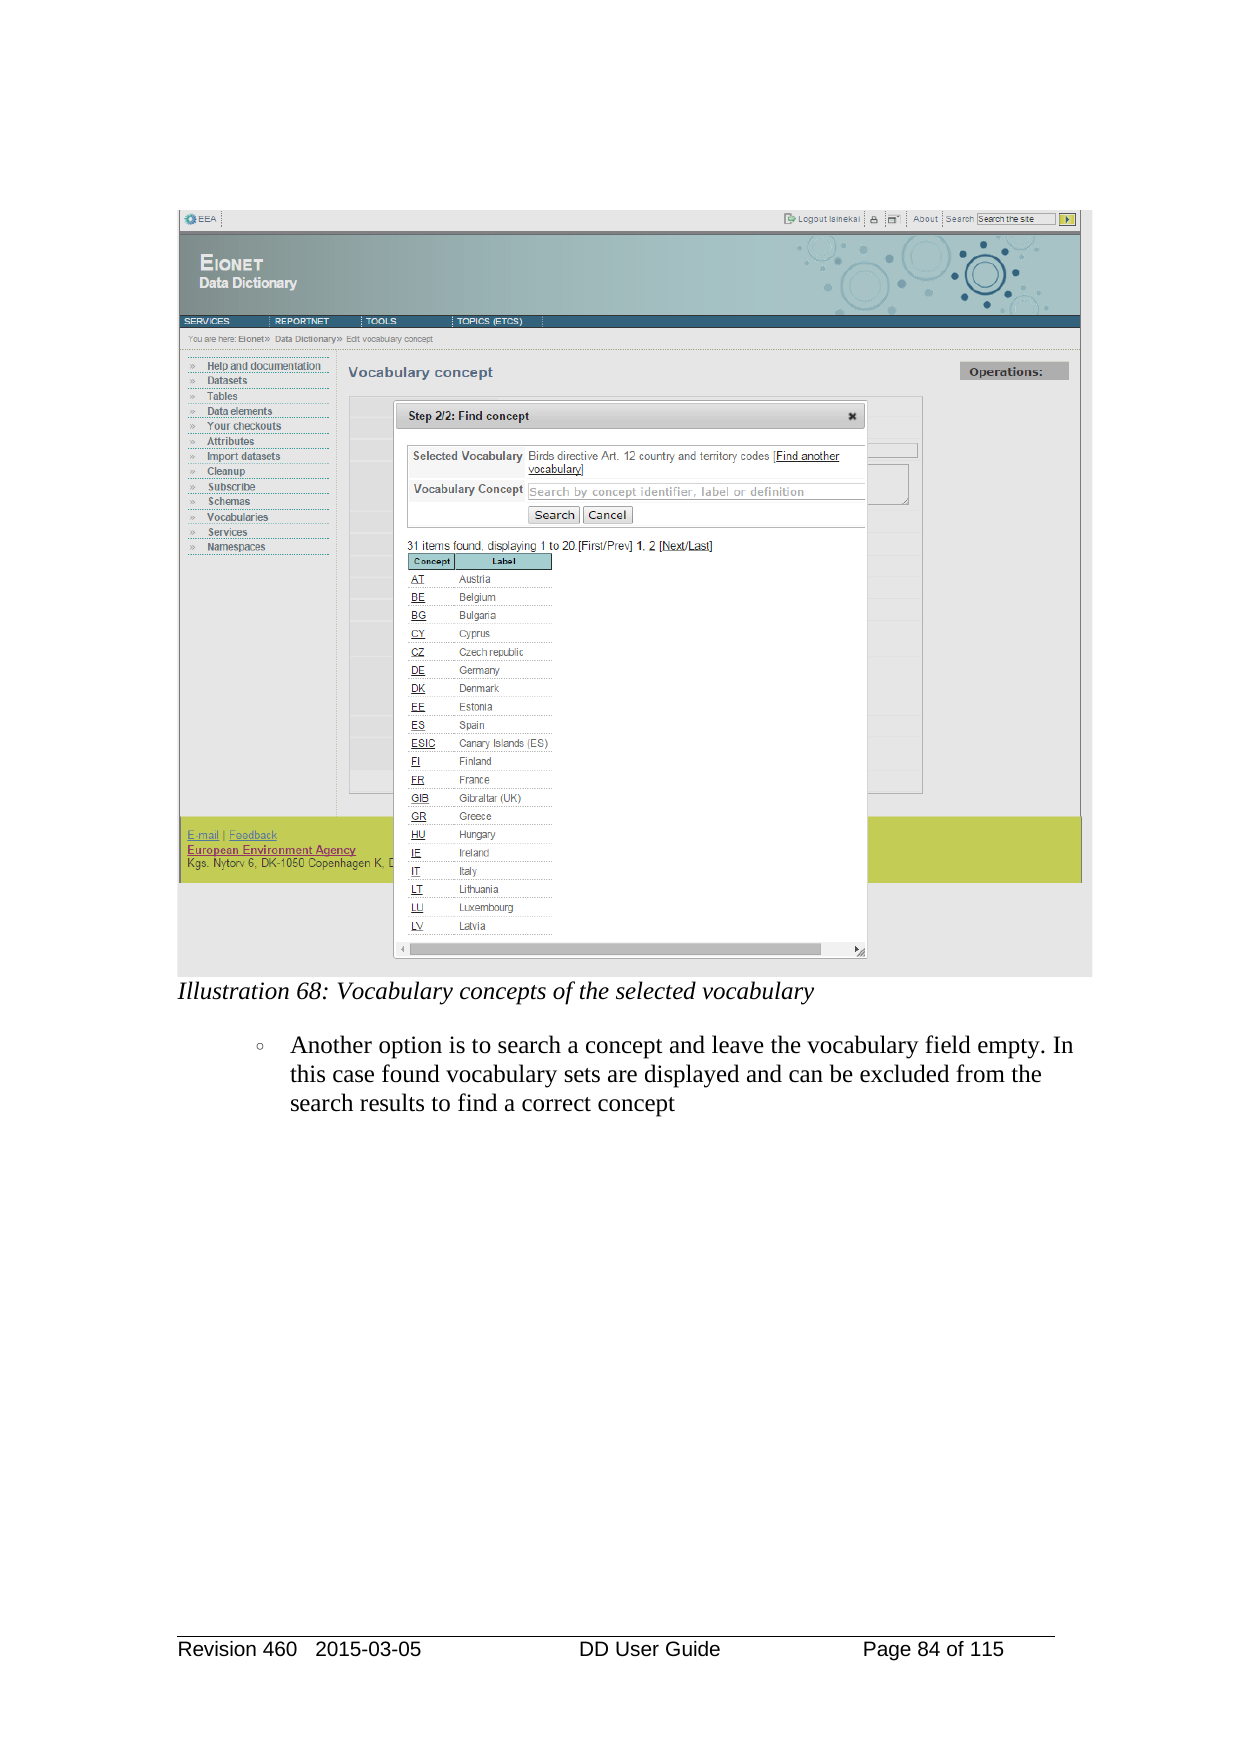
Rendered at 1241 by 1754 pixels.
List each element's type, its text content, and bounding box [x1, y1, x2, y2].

picture [177, 210, 1093, 977]
text Illustration 68: Vocabulary concepts of the selected vocabulary [177, 977, 1092, 1005]
list Another option is to search a concept and leave the vocabulary field empty. In this case found vocabulary sets are displayed and can be excluded from the search results to find a correct concept [252, 1030, 1092, 1117]
